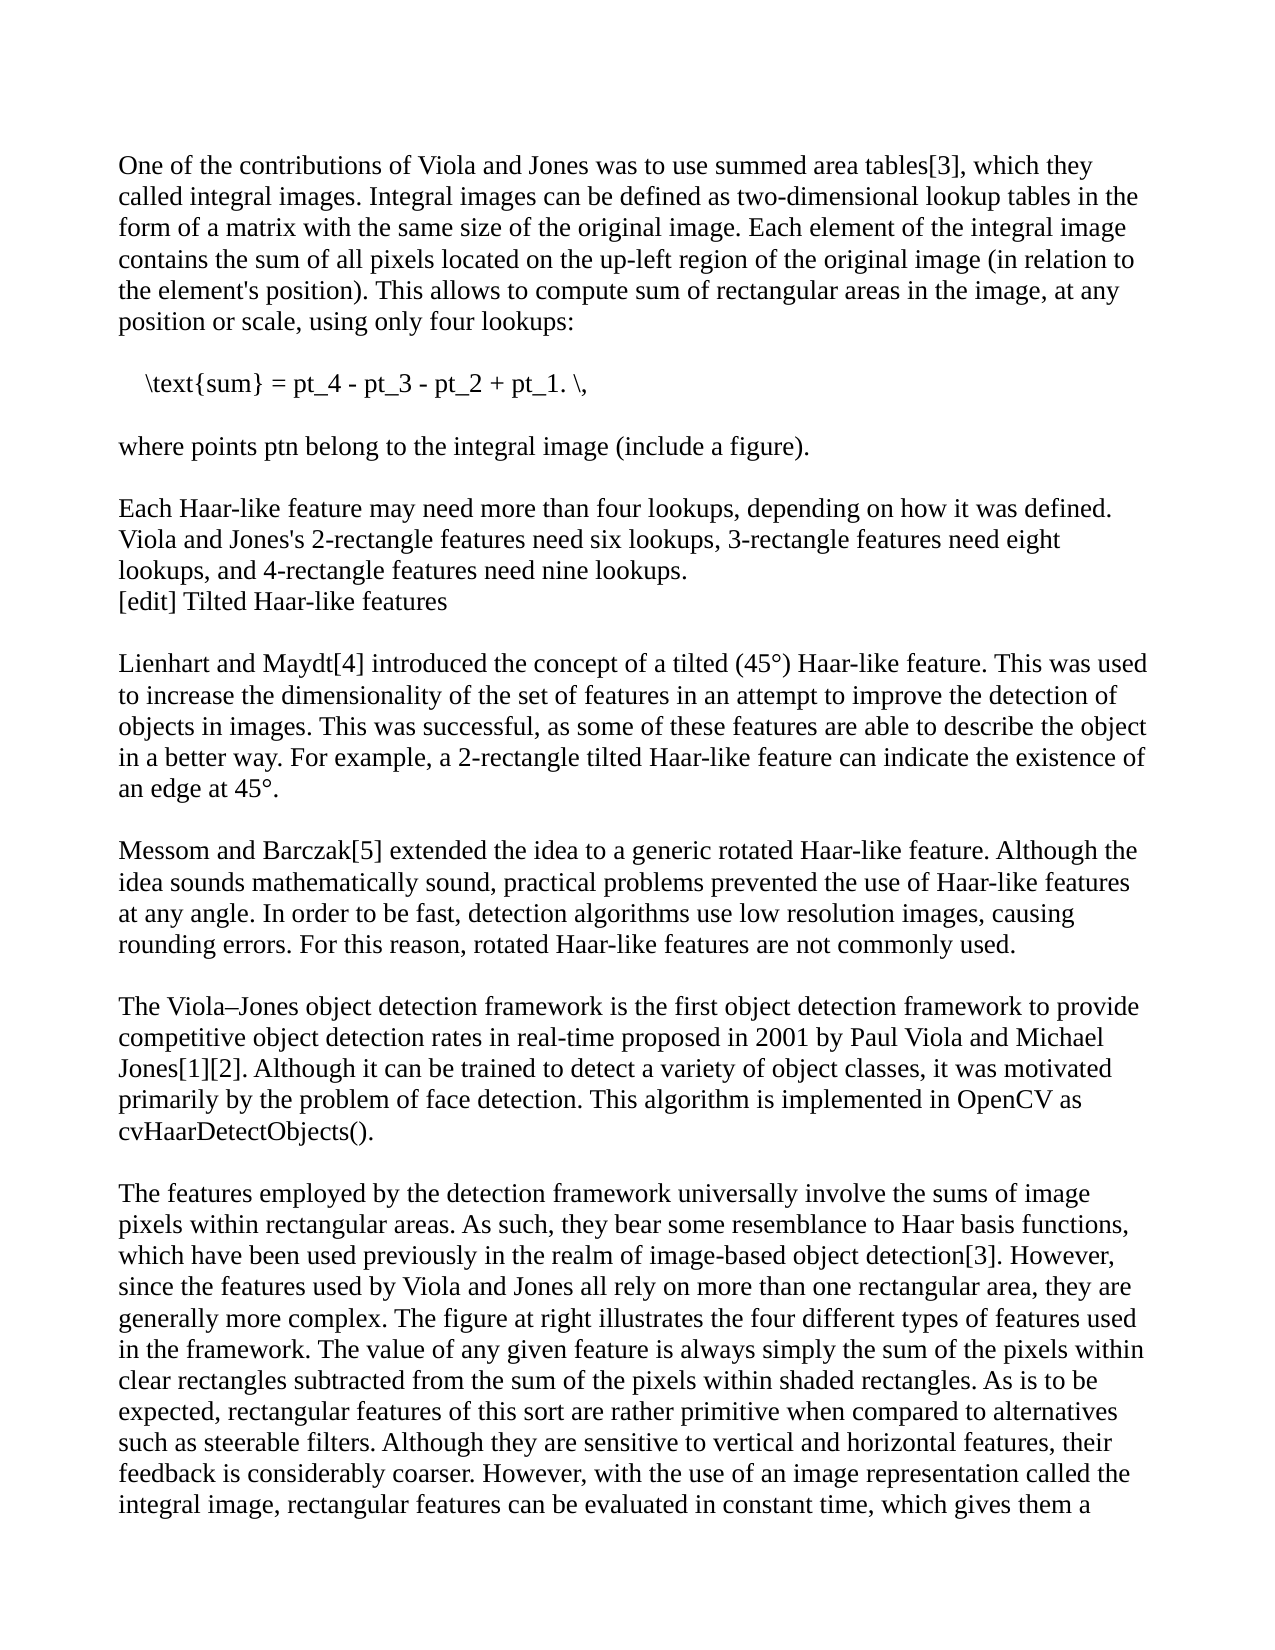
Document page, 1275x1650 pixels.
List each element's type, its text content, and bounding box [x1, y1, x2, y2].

text The Viola–Jones object detection framework is the first object detection framework to provide competitive object detection rates in real-time proposed in 2001 by Paul Viola and Michael Jones[1][2]. Although it can be trained to detect a variety of object classes, it was motivated primarily by the problem of face detection. This algorithm is implemented in OpenCV as cvHaarDetectObjects(). [118, 990, 1157, 1146]
text Lienhart and Maydt[4] introduced the concept of a tilted (45°) Haar-like feature. This was used to increase the dimensionality of the set of features in an attempt to improve the detection of objects in images. This was successful, as some of these features are able to describe the object in a better way. For example, a 2-rectangle tilted Haar-like feature can indicate the existence of an edge at 45°. [118, 648, 1157, 803]
text where points ptn belong to the integral image (include a figure). [118, 429, 1157, 461]
text Each Haar-like feature may need more than four lookups, depending on how it was defined. Viola and Jones's 2-rectangle features need six lookups, 3-rectangle features need eight lookups, and 4-rectangle features need nine lookups. [118, 492, 1157, 585]
text Messom and Barczak[5] extended the idea to a generic rotated Haar-like feature. Although the idea sounds mathematically sound, practical problems prevented the use of Haar-like features at any angle. In order to be fast, detection algorithms use low resolution images, causing rounding errors. For this reason, rotated Haar-like features are not commonly used. [118, 834, 1157, 959]
text One of the contributions of Viola and Jones was to use summed area tables[3], which they called integral images. Integral images can be defined as two-dimensional lookup tables in the form of a matrix with the same size of the original image. Each element of the integral image contains the sum of all pixels located on the up-left region of the original image (in relation to the element's position). This allows to compute sum of rectangular areas in the image, at any position or scale, using only four lookups: [118, 149, 1157, 336]
text [edit] Tilted Haar-like features [118, 585, 1157, 616]
text \text{sum} = pt_4 - pt_3 - pt_2 + pt_1. \, [118, 367, 1157, 398]
text The features employed by the detection framework universally involve the sums of image pixels within rectangular areas. As such, they bear some resemblance to Haar basis functions, which have been used previously in the realm of image-based object detection[3]. However, since the features used by Viola and Jones all rely on more than one rectangular area, they are generally more complex. The figure at right illustrates the four different types of features used in the framework. The value of any given feature is always simply the sum of the pixels within clear rectangles subtracted from the sum of the pixels within shaded rectangles. As is to be expected, rectangular features of this sort are rather primitive when compared to alternatives such as steerable filters. Although they are sensitive to vertical and horizontal features, their feedback is considerably coarser. However, with the use of an image representation called the integral image, rectangular features can be evaluated in constant time, which gives them a [118, 1177, 1157, 1520]
